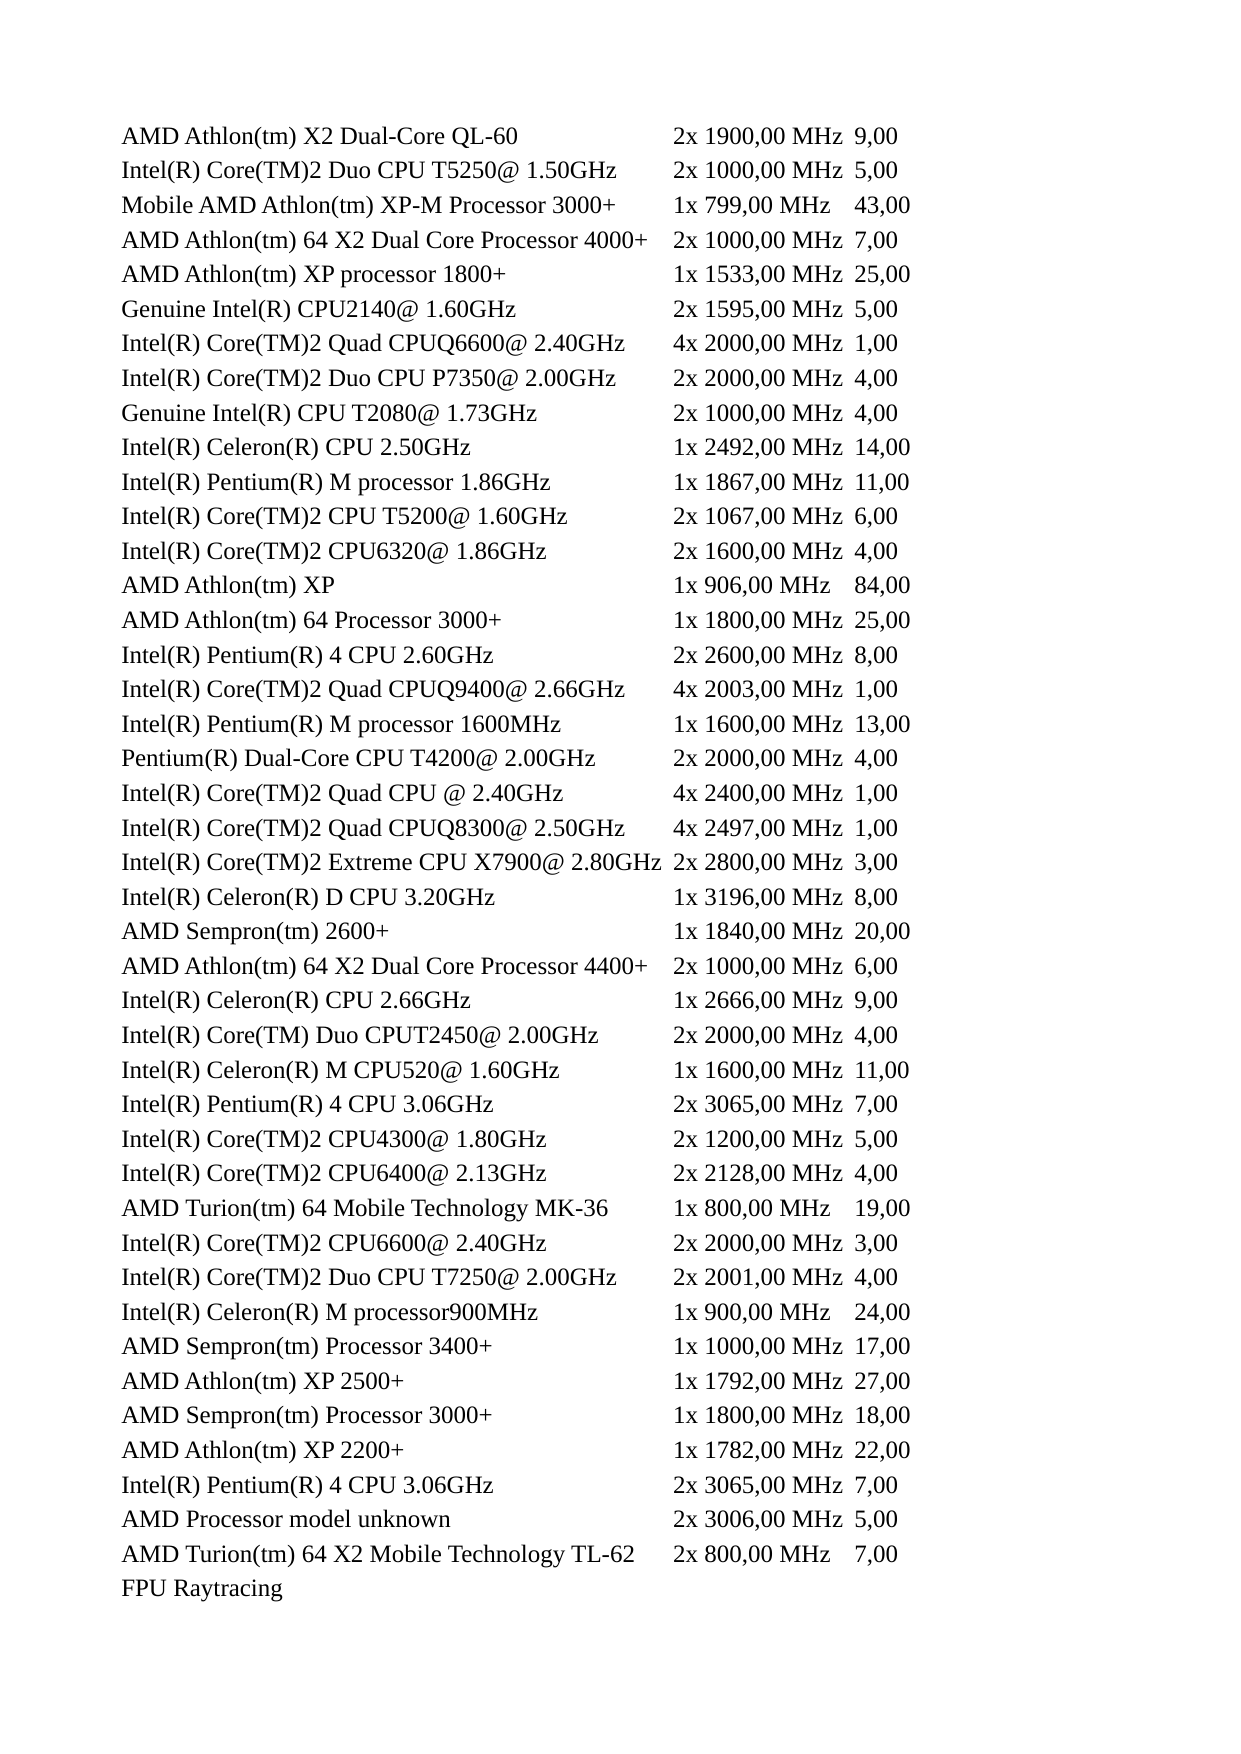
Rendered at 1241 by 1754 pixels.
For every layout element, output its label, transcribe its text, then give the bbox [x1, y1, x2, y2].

table_cell 25,00 [851, 602, 923, 637]
table_cell 1x 1792,00 MHz [670, 1363, 851, 1398]
table_cell 8,00 [851, 637, 923, 671]
table_cell 11,00 [851, 1052, 923, 1086]
table_cell 2x 2600,00 MHz [670, 637, 851, 671]
table_cell 4x 2497,00 MHz [670, 810, 851, 844]
table_cell 1x 3196,00 MHz [670, 879, 851, 913]
table_cell AMD Athlon(tm) 64 X2 Dual Core Processor 4000+ [118, 222, 670, 256]
table_cell 2x 2800,00 MHz [670, 844, 851, 879]
table_cell AMD Athlon(tm) XP processor 1800+ [118, 256, 670, 291]
table_cell 1x 1000,00 MHz [670, 1329, 851, 1363]
table_cell 4,00 [851, 741, 923, 775]
table_cell 2x 1000,00 MHz [670, 222, 851, 256]
table_cell 1x 1867,00 MHz [670, 464, 851, 498]
table_cell Intel(R) Core(TM)2 Quad CPUQ6600@ 2.40GHz [118, 326, 670, 360]
table_cell 2x 3006,00 MHz [670, 1501, 851, 1536]
table_cell 1x 800,00 MHz [670, 1190, 851, 1225]
table_cell 43,00 [851, 187, 923, 222]
table_cell 7,00 [851, 1536, 923, 1571]
table_cell 4,00 [851, 1259, 923, 1294]
table_cell 7,00 [851, 222, 923, 256]
table_cell Intel(R) Core(TM)2 CPU4300@ 1.80GHz [118, 1121, 670, 1156]
table_cell AMD Sempron(tm) 2600+ [118, 914, 670, 948]
table_cell 6,00 [851, 948, 923, 983]
table_cell Intel(R) Celeron(R) M CPU520@ 1.60GHz [118, 1052, 670, 1086]
table_cell 27,00 [851, 1363, 923, 1398]
table_cell Intel(R) Core(TM)2 CPU T5200@ 1.60GHz [118, 499, 670, 533]
table_cell 1x 1800,00 MHz [670, 1398, 851, 1432]
table_cell 2x 2000,00 MHz [670, 360, 851, 395]
table_cell 1,00 [851, 326, 923, 360]
table_cell 2x 800,00 MHz [670, 1536, 851, 1571]
table_cell 5,00 [851, 1121, 923, 1156]
table_cell 2x 1000,00 MHz [670, 395, 851, 429]
table_cell 19,00 [851, 1190, 923, 1225]
table_cell AMD Turion(tm) 64 X2 Mobile Technology TL-62 [118, 1536, 670, 1571]
table_cell Intel(R) Celeron(R) M processor900MHz [118, 1294, 670, 1328]
table_cell AMD Athlon(tm) XP [118, 568, 670, 602]
table_cell 2x 1000,00 MHz [670, 948, 851, 983]
table_cell 4,00 [851, 533, 923, 568]
table_cell Intel(R) Core(TM)2 Duo CPU T5250@ 1.50GHz [118, 153, 670, 187]
table_cell 1x 1782,00 MHz [670, 1432, 851, 1467]
table_cell 2x 2001,00 MHz [670, 1259, 851, 1294]
table_cell Intel(R) Core(TM)2 Quad CPUQ8300@ 2.50GHz [118, 810, 670, 844]
table_cell Intel(R) Core(TM)2 CPU6400@ 2.13GHz [118, 1156, 670, 1190]
table_cell AMD Turion(tm) 64 Mobile Technology MK-36 [118, 1190, 670, 1225]
table_cell Intel(R) Celeron(R) CPU 2.66GHz [118, 983, 670, 1017]
table_cell Pentium(R) Dual-Core CPU T4200@ 2.00GHz [118, 741, 670, 775]
table_cell AMD Sempron(tm) Processor 3400+ [118, 1329, 670, 1363]
table_cell Intel(R) Pentium(R) 4 CPU 3.06GHz [118, 1086, 670, 1121]
table_cell 9,00 [851, 118, 923, 153]
table_cell Intel(R) Core(TM) Duo CPUT2450@ 2.00GHz [118, 1017, 670, 1052]
table_cell 1x 1600,00 MHz [670, 1052, 851, 1086]
table_cell Genuine Intel(R) CPU2140@ 1.60GHz [118, 291, 670, 326]
table_cell 1x 2666,00 MHz [670, 983, 851, 1017]
table_cell 5,00 [851, 291, 923, 326]
table_cell 1x 1840,00 MHz [670, 914, 851, 948]
table_cell 4,00 [851, 395, 923, 429]
table_cell 1,00 [851, 775, 923, 810]
table_cell 4x 2003,00 MHz [670, 671, 851, 706]
table_cell 1x 1533,00 MHz [670, 256, 851, 291]
table_cell 3,00 [851, 844, 923, 879]
table_cell 5,00 [851, 153, 923, 187]
table_cell 14,00 [851, 429, 923, 464]
table_cell Intel(R) Core(TM)2 Quad CPUQ9400@ 2.66GHz [118, 671, 670, 706]
table_cell Intel(R) Core(TM)2 Duo CPU P7350@ 2.00GHz [118, 360, 670, 395]
table_cell 1x 1800,00 MHz [670, 602, 851, 637]
table_cell 25,00 [851, 256, 923, 291]
table_cell 1x 1600,00 MHz [670, 706, 851, 741]
table_cell Intel(R) Pentium(R) 4 CPU 3.06GHz [118, 1467, 670, 1501]
table_cell Intel(R) Core(TM)2 Extreme CPU X7900@ 2.80GHz [118, 844, 670, 879]
table_cell Intel(R) Pentium(R) 4 CPU 2.60GHz [118, 637, 670, 671]
table_cell 1x 906,00 MHz [670, 568, 851, 602]
table_cell 1x 799,00 MHz [670, 187, 851, 222]
table_cell 2x 1000,00 MHz [670, 153, 851, 187]
table_cell 2x 2000,00 MHz [670, 741, 851, 775]
table_cell 2x 1067,00 MHz [670, 499, 851, 533]
table_cell Intel(R) Core(TM)2 CPU6320@ 1.86GHz [118, 533, 670, 568]
table_cell 9,00 [851, 983, 923, 1017]
table_cell Intel(R) Celeron(R) CPU 2.50GHz [118, 429, 670, 464]
table_cell 1x 2492,00 MHz [670, 429, 851, 464]
table_cell 4,00 [851, 360, 923, 395]
table_header FPU Raytracing [118, 1571, 936, 1605]
table_cell 1,00 [851, 671, 923, 706]
table_cell 8,00 [851, 879, 923, 913]
table_cell Intel(R) Core(TM)2 Quad CPU @ 2.40GHz [118, 775, 670, 810]
table_cell 2x 1200,00 MHz [670, 1121, 851, 1156]
table_cell 17,00 [851, 1329, 923, 1363]
table_cell Intel(R) Pentium(R) M processor 1600MHz [118, 706, 670, 741]
table_cell 2x 1595,00 MHz [670, 291, 851, 326]
table_cell 2x 1600,00 MHz [670, 533, 851, 568]
table_cell 2x 2128,00 MHz [670, 1156, 851, 1190]
table_cell Intel(R) Celeron(R) D CPU 3.20GHz [118, 879, 670, 913]
table_cell Intel(R) Pentium(R) M processor 1.86GHz [118, 464, 670, 498]
table_cell 24,00 [851, 1294, 923, 1328]
table_cell 4,00 [851, 1156, 923, 1190]
table_cell 5,00 [851, 1501, 923, 1536]
table_cell 22,00 [851, 1432, 923, 1467]
table_cell 2x 1900,00 MHz [670, 118, 851, 153]
table_cell 2x 2000,00 MHz [670, 1225, 851, 1259]
table_cell AMD Athlon(tm) 64 X2 Dual Core Processor 4400+ [118, 948, 670, 983]
table_cell 84,00 [851, 568, 923, 602]
table_cell 4,00 [851, 1017, 923, 1052]
table_cell Intel(R) Core(TM)2 CPU6600@ 2.40GHz [118, 1225, 670, 1259]
table_cell 3,00 [851, 1225, 923, 1259]
table_cell 4x 2400,00 MHz [670, 775, 851, 810]
table_cell 1x 900,00 MHz [670, 1294, 851, 1328]
table_cell 2x 3065,00 MHz [670, 1467, 851, 1501]
table_cell AMD Processor model unknown [118, 1501, 670, 1536]
table_cell AMD Sempron(tm) Processor 3000+ [118, 1398, 670, 1432]
table_cell 2x 2000,00 MHz [670, 1017, 851, 1052]
table_cell 1,00 [851, 810, 923, 844]
table_cell AMD Athlon(tm) XP 2200+ [118, 1432, 670, 1467]
table_cell Intel(R) Core(TM)2 Duo CPU T7250@ 2.00GHz [118, 1259, 670, 1294]
table_cell Genuine Intel(R) CPU T2080@ 1.73GHz [118, 395, 670, 429]
table_cell AMD Athlon(tm) 64 Processor 3000+ [118, 602, 670, 637]
table_cell 7,00 [851, 1086, 923, 1121]
table_cell 7,00 [851, 1467, 923, 1501]
table_cell AMD Athlon(tm) XP 2500+ [118, 1363, 670, 1398]
table_cell 4x 2000,00 MHz [670, 326, 851, 360]
table_cell 20,00 [851, 914, 923, 948]
table_cell 6,00 [851, 499, 923, 533]
table_cell 2x 3065,00 MHz [670, 1086, 851, 1121]
table_cell Mobile AMD Athlon(tm) XP-M Processor 3000+ [118, 187, 670, 222]
table_cell 18,00 [851, 1398, 923, 1432]
table_cell 11,00 [851, 464, 923, 498]
table_cell AMD Athlon(tm) X2 Dual-Core QL-60 [118, 118, 670, 153]
table_cell 13,00 [851, 706, 923, 741]
